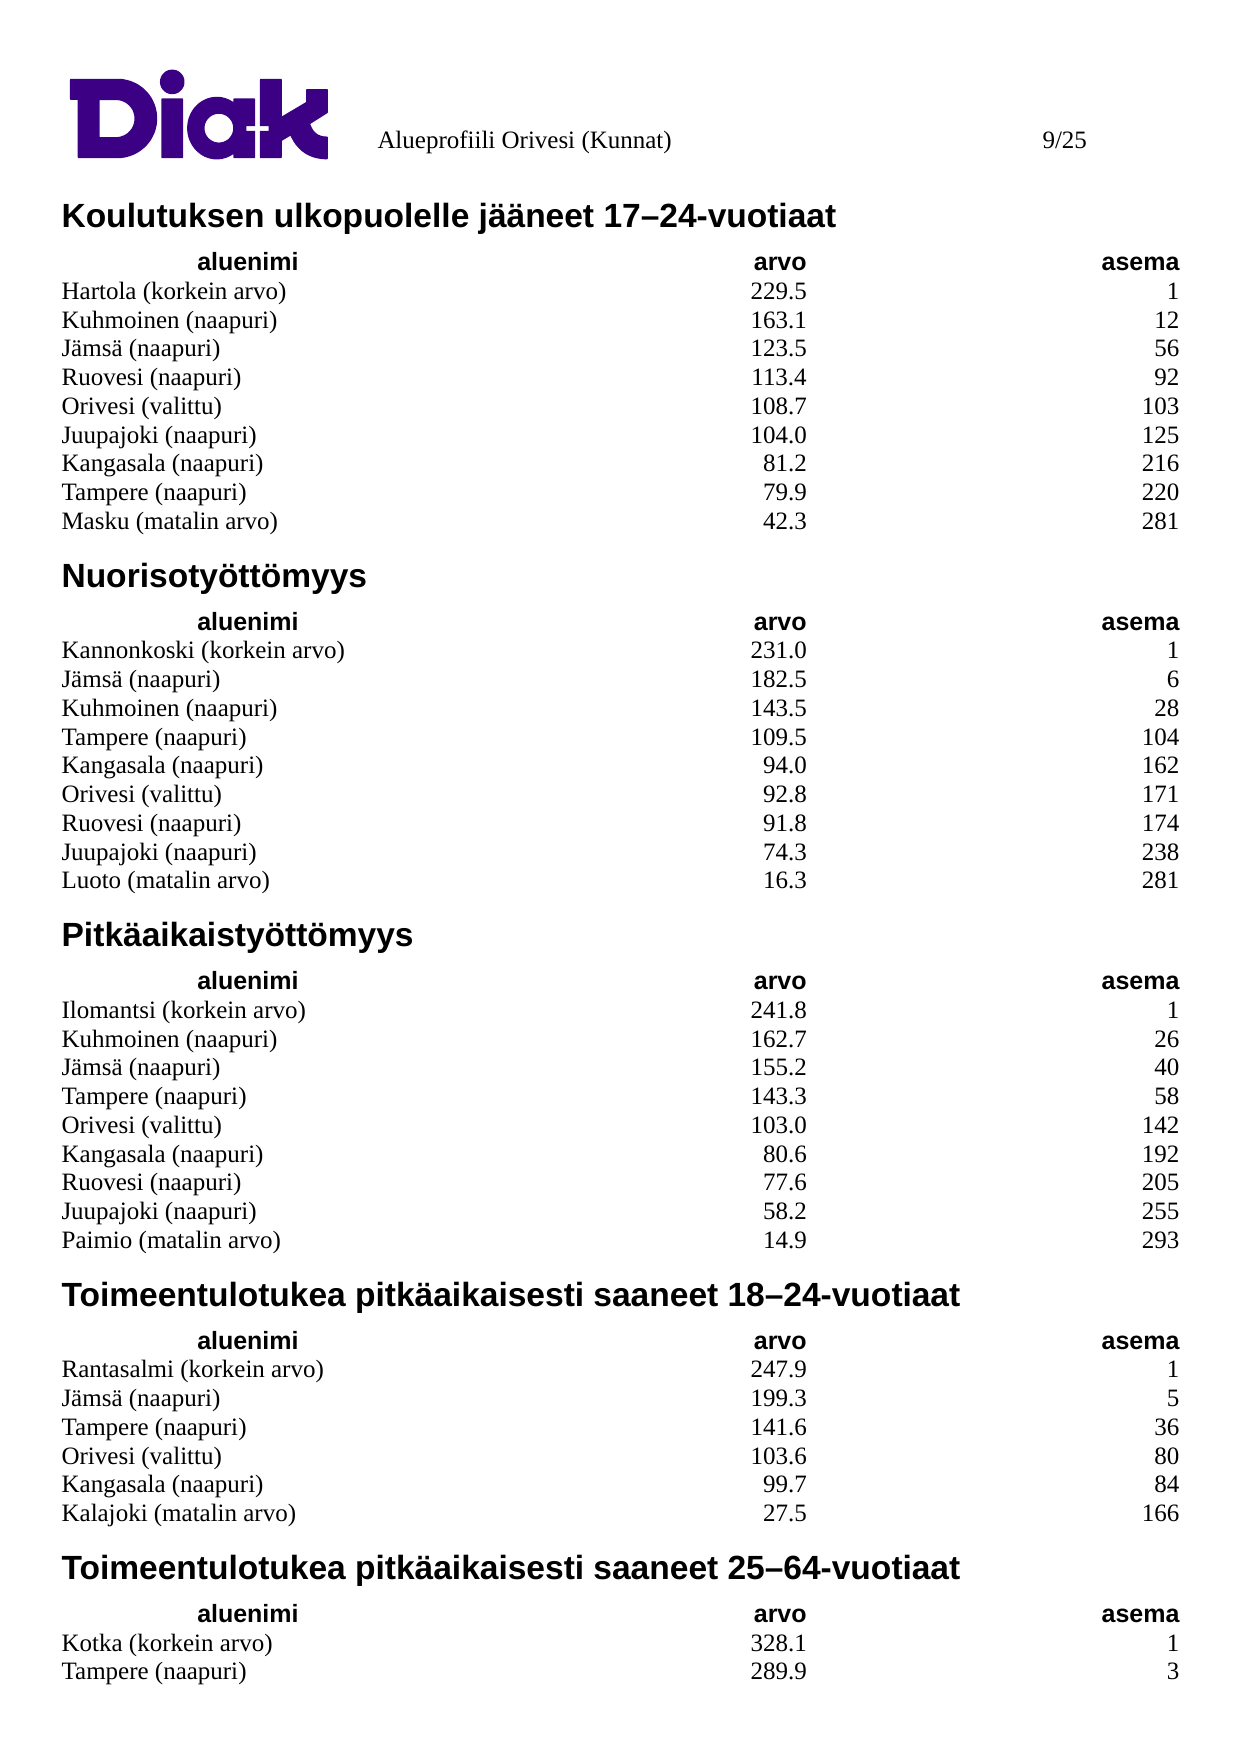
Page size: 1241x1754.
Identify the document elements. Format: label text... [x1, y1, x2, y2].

table_cell 141.6 [434, 1412, 806, 1441]
subtitle Koulutuksen ulkopuolelle jääneet 17–24-vuotiaat [61, 196, 1179, 235]
table_cell Orivesi (valittu) [61, 1441, 434, 1469]
table_header asema [806, 966, 1179, 995]
table_cell 84 [806, 1470, 1179, 1498]
table_cell 99.7 [434, 1470, 806, 1498]
table_cell 81.2 [434, 449, 806, 477]
table_cell 28 [806, 693, 1179, 722]
table_cell Jämsä (naapuri) [61, 1383, 434, 1412]
table_cell 229.5 [434, 276, 806, 305]
table_cell 12 [806, 305, 1179, 333]
table_cell Tampere (naapuri) [61, 1412, 434, 1441]
table_cell 163.1 [434, 305, 806, 333]
subtitle Pitkäaikaistyöttömyys [61, 915, 1179, 954]
table_cell 36 [806, 1412, 1179, 1441]
table_cell 123.5 [434, 334, 806, 362]
table_cell 6 [806, 664, 1179, 693]
table_cell Ruovesi (naapuri) [61, 808, 434, 837]
table_cell Juupajoki (naapuri) [61, 1196, 434, 1225]
table_cell Jämsä (naapuri) [61, 334, 434, 362]
table_cell 56 [806, 334, 1179, 362]
table_cell Kangasala (naapuri) [61, 1139, 434, 1167]
table_header arvo [434, 247, 806, 276]
table_cell Juupajoki (naapuri) [61, 837, 434, 866]
table_cell 103 [806, 391, 1179, 420]
table_cell Kangasala (naapuri) [61, 449, 434, 477]
table_header arvo [434, 966, 806, 995]
table_cell 80 [806, 1441, 1179, 1469]
table_cell Jämsä (naapuri) [61, 664, 434, 693]
table_header asema [806, 247, 1179, 276]
table_cell 94.0 [434, 751, 806, 779]
table_cell Paimio (matalin arvo) [61, 1225, 434, 1254]
table_cell Kannonkoski (korkein arvo) [61, 636, 434, 664]
table_cell 80.6 [434, 1139, 806, 1167]
table_cell 16.3 [434, 866, 806, 894]
table_cell 91.8 [434, 808, 806, 837]
table_cell Hartola (korkein arvo) [61, 276, 434, 305]
table_header aluenimi [61, 1599, 434, 1628]
table_cell 220 [806, 477, 1179, 506]
table_cell Orivesi (valittu) [61, 391, 434, 420]
table_cell 174 [806, 808, 1179, 837]
table_header aluenimi [61, 966, 434, 995]
table_cell 205 [806, 1168, 1179, 1196]
table_cell 166 [806, 1498, 1179, 1527]
table_cell 1 [806, 1355, 1179, 1383]
table_cell 142 [806, 1110, 1179, 1139]
table_cell 192 [806, 1139, 1179, 1167]
table_cell 125 [806, 420, 1179, 448]
table_cell 92 [806, 362, 1179, 391]
table_cell 293 [806, 1225, 1179, 1254]
table_cell Kangasala (naapuri) [61, 751, 434, 779]
table_cell Ruovesi (naapuri) [61, 362, 434, 391]
table_cell 199.3 [434, 1383, 806, 1412]
table_cell 14.9 [434, 1225, 806, 1254]
table_cell Luoto (matalin arvo) [61, 866, 434, 894]
table_header aluenimi [61, 247, 434, 276]
table_cell 162 [806, 751, 1179, 779]
table_cell 103.6 [434, 1441, 806, 1469]
table_cell 281 [806, 866, 1179, 894]
table_cell 77.6 [434, 1168, 806, 1196]
table_cell 247.9 [434, 1355, 806, 1383]
table_cell Kalajoki (matalin arvo) [61, 1498, 434, 1527]
table_cell 241.8 [434, 995, 806, 1024]
subtitle Toimeentulotukea pitkäaikaisesti saaneet 18–24-vuotiaat [61, 1274, 1179, 1313]
table_cell 328.1 [434, 1628, 806, 1656]
table_header aluenimi [61, 1326, 434, 1354]
table_cell 74.3 [434, 837, 806, 866]
table_cell 26 [806, 1024, 1179, 1052]
table_cell 143.5 [434, 693, 806, 722]
table_cell Kuhmoinen (naapuri) [61, 1024, 434, 1052]
table_cell Rantasalmi (korkein arvo) [61, 1355, 434, 1383]
table_cell 3 [806, 1656, 1179, 1685]
table_cell 143.3 [434, 1081, 806, 1110]
table_cell 182.5 [434, 664, 806, 693]
table_cell 238 [806, 837, 1179, 866]
table_cell 103.0 [434, 1110, 806, 1139]
table_cell Juupajoki (naapuri) [61, 420, 434, 448]
table_cell 42.3 [434, 506, 806, 535]
table_header asema [806, 1326, 1179, 1354]
table_cell 162.7 [434, 1024, 806, 1052]
table_header arvo [434, 607, 806, 636]
table_cell Tampere (naapuri) [61, 722, 434, 751]
table_header arvo [434, 1599, 806, 1628]
table_cell Orivesi (valittu) [61, 779, 434, 808]
table_cell 104 [806, 722, 1179, 751]
table_cell 40 [806, 1053, 1179, 1081]
table_cell Kangasala (naapuri) [61, 1470, 434, 1498]
table_cell Kuhmoinen (naapuri) [61, 305, 434, 333]
table_cell 1 [806, 1628, 1179, 1656]
table_header asema [806, 1599, 1179, 1628]
table_cell Tampere (naapuri) [61, 1081, 434, 1110]
table_header asema [806, 607, 1179, 636]
table_cell Jämsä (naapuri) [61, 1053, 434, 1081]
table_cell Tampere (naapuri) [61, 477, 434, 506]
table_cell Ilomantsi (korkein arvo) [61, 995, 434, 1024]
table_cell 231.0 [434, 636, 806, 664]
table_cell 113.4 [434, 362, 806, 391]
table_cell 289.9 [434, 1656, 806, 1685]
table_cell Kuhmoinen (naapuri) [61, 693, 434, 722]
table_cell 155.2 [434, 1053, 806, 1081]
table_cell Kotka (korkein arvo) [61, 1628, 434, 1656]
table_cell 5 [806, 1383, 1179, 1412]
table_cell 281 [806, 506, 1179, 535]
table_cell 104.0 [434, 420, 806, 448]
table_cell 1 [806, 995, 1179, 1024]
table_cell 79.9 [434, 477, 806, 506]
table_cell 109.5 [434, 722, 806, 751]
table_cell 58.2 [434, 1196, 806, 1225]
table_cell 108.7 [434, 391, 806, 420]
table_cell Tampere (naapuri) [61, 1656, 434, 1685]
table_cell 27.5 [434, 1498, 806, 1527]
table_cell 171 [806, 779, 1179, 808]
table_cell 58 [806, 1081, 1179, 1110]
table_cell 1 [806, 636, 1179, 664]
table_cell Masku (matalin arvo) [61, 506, 434, 535]
table_cell 255 [806, 1196, 1179, 1225]
subtitle Toimeentulotukea pitkäaikaisesti saaneet 25–64-vuotiaat [61, 1548, 1179, 1586]
table_header aluenimi [61, 607, 434, 636]
table_cell 216 [806, 449, 1179, 477]
table_cell 1 [806, 276, 1179, 305]
table_cell Orivesi (valittu) [61, 1110, 434, 1139]
table_cell 92.8 [434, 779, 806, 808]
subtitle Nuorisotyöttömyys [61, 556, 1179, 594]
table_cell Ruovesi (naapuri) [61, 1168, 434, 1196]
table_header arvo [434, 1326, 806, 1354]
